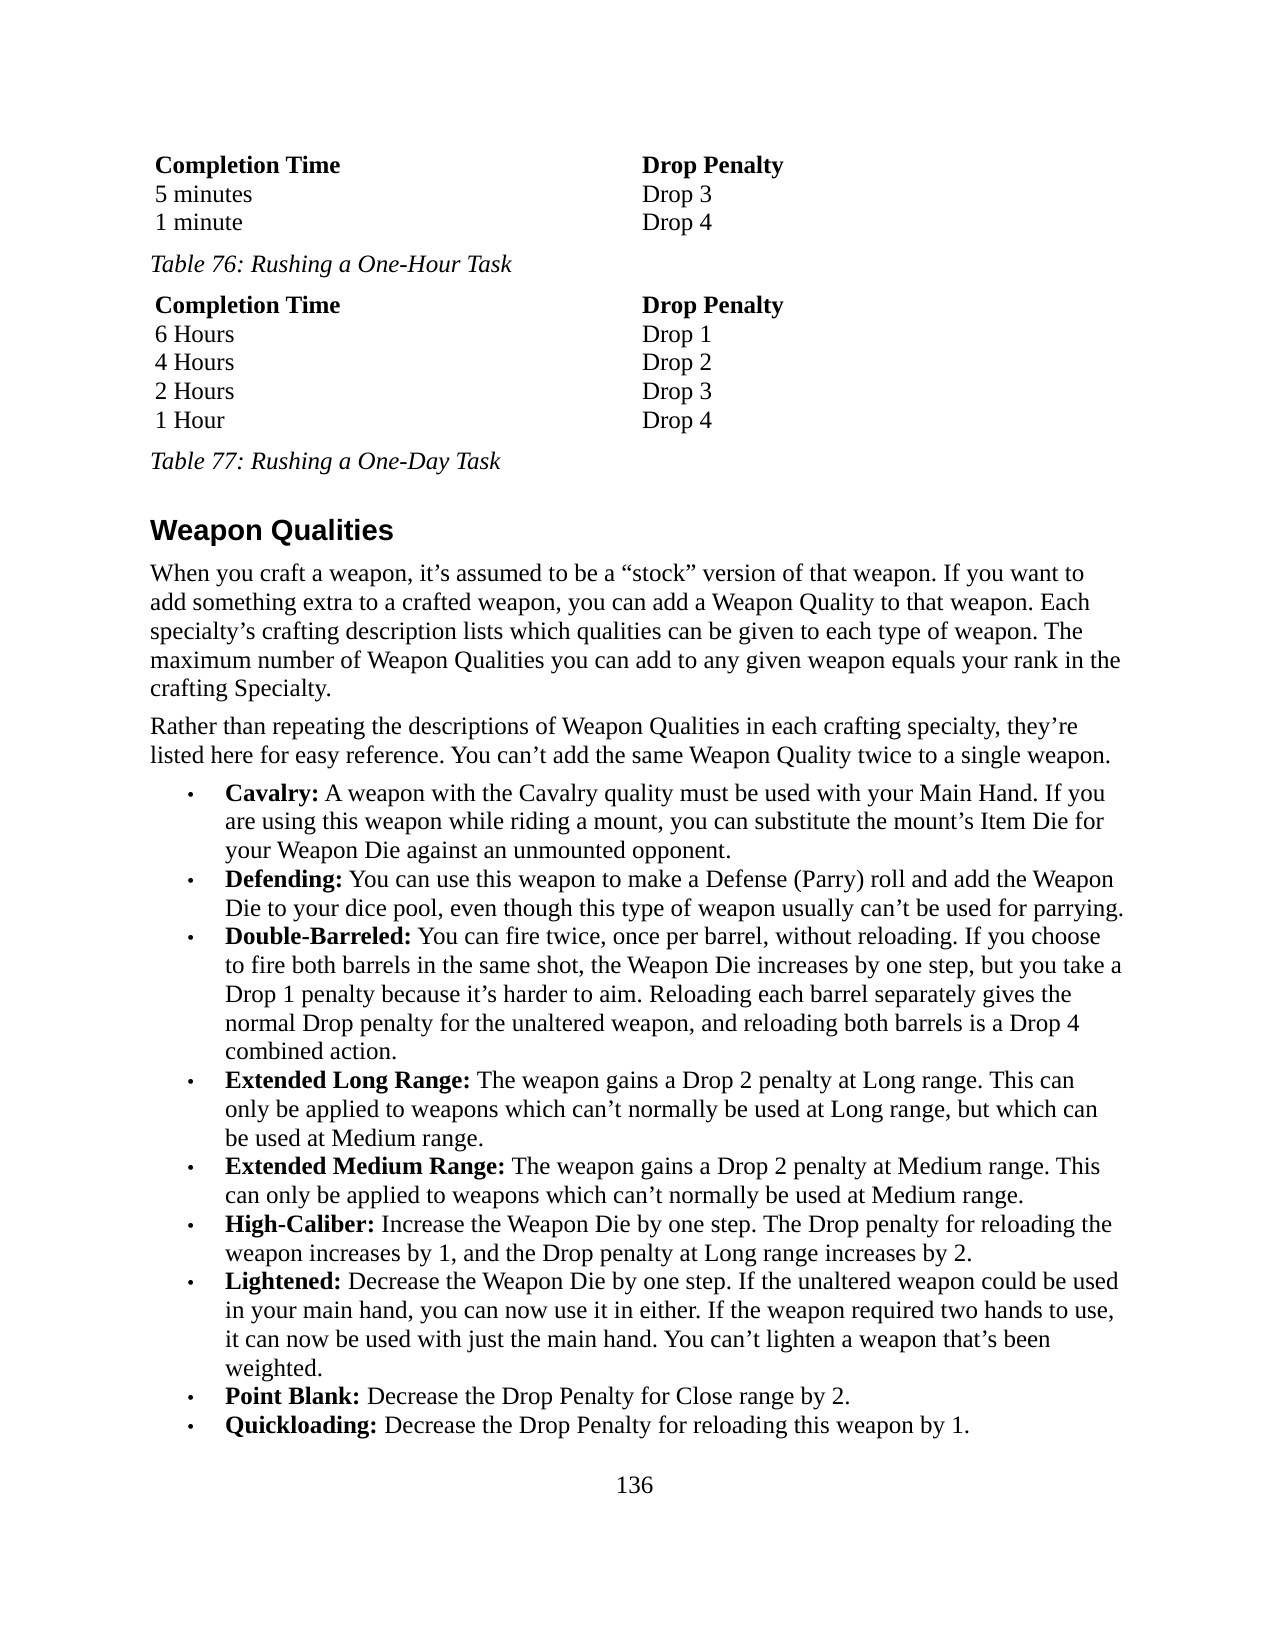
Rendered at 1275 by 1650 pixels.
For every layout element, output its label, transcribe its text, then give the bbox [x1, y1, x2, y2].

text Table 77: Rushing a One-Day Task [150, 446, 1125, 475]
table_cell 4 Hours [150, 348, 637, 376]
list Cavalry: A weapon with the Cavalry quality must be used with your Main Hand. If you are using this weapon while riding a mount, you can substitute the mount’s Item Die for your Weapon Die against an unmounted opponent. [187, 778, 1125, 864]
table_cell 5 minutes [150, 179, 637, 207]
table_header Completion Time [150, 290, 637, 319]
table_header Drop Penalty [638, 290, 1125, 319]
table_cell Drop 3 [638, 376, 1125, 405]
list Point Blank: Decrease the Drop Penalty for Close range by 2. [187, 1381, 1125, 1410]
table_header Completion Time [150, 150, 637, 179]
table_cell 1 minute [150, 208, 637, 236]
text Table 76: Rushing a One-Hour Task [150, 249, 1125, 277]
list Extended Medium Range: The weapon gains a Drop 2 penalty at Medium range. This can only be applied to weapons which can’t normally be used at Medium range. [187, 1151, 1125, 1209]
text Rather than repeating the descriptions of Weapon Qualities in each crafting specialty, they’re listed here for easy reference. You can’t add the same Weapon Quality twice to a single weapon. [150, 711, 1125, 769]
list Lightened: Decrease the Weapon Die by one step. If the unaltered weapon could be used in your main hand, you can now use it in either. If the weapon required two hands to use, it can now be used with just the main hand. You can’t lighten a weapon that’s been weighted. [187, 1266, 1125, 1381]
table_cell 2 Hours [150, 376, 637, 405]
table_cell Drop 4 [638, 208, 1125, 236]
list Quickloading: Decrease the Drop Penalty for reloading this weapon by 1. [187, 1410, 1125, 1439]
table_cell Drop 3 [638, 179, 1125, 207]
table_cell Drop 2 [638, 348, 1125, 376]
list Defending: You can use this weapon to make a Defense (Parry) roll and add the Weapon Die to your dice pool, even though this type of weapon usually can’t be used for parrying. [187, 864, 1125, 921]
list Double-Barreled: You can fire twice, once per barrel, without reloading. If you choose to fire both barrels in the same shot, the Weapon Die increases by one step, but you take a Drop 1 penalty because it’s harder to aim. Reloading each barrel separately gives the normal Drop penalty for the unaltered weapon, and reloading both barrels is a Drop 4 combined action. [187, 921, 1125, 1065]
table_header Drop Penalty [638, 150, 1125, 179]
subtitle Weapon Qualities [150, 512, 1125, 546]
list Extended Long Range: The weapon gains a Drop 2 penalty at Long range. This can only be applied to weapons which can’t normally be used at Long range, but which can be used at Medium range. [187, 1065, 1125, 1151]
list High-Caliber: Increase the Weapon Die by one step. The Drop penalty for reloading the weapon increases by 1, and the Drop penalty at Long range increases by 2. [187, 1209, 1125, 1266]
table_cell 1 Hour [150, 405, 637, 434]
table_cell Drop 4 [638, 405, 1125, 434]
table_cell Drop 1 [638, 319, 1125, 347]
text When you craft a weapon, it’s assumed to be a “stock” version of that weapon. If you want to add something extra to a crafted weapon, you can add a Weapon Quality to that weapon. Each specialty’s crafting description lists which qualities can be given to each type of weapon. The maximum number of Weapon Qualities you can add to any given weapon equals your rank in the crafting Specialty. [150, 558, 1125, 702]
table_cell 6 Hours [150, 319, 637, 347]
